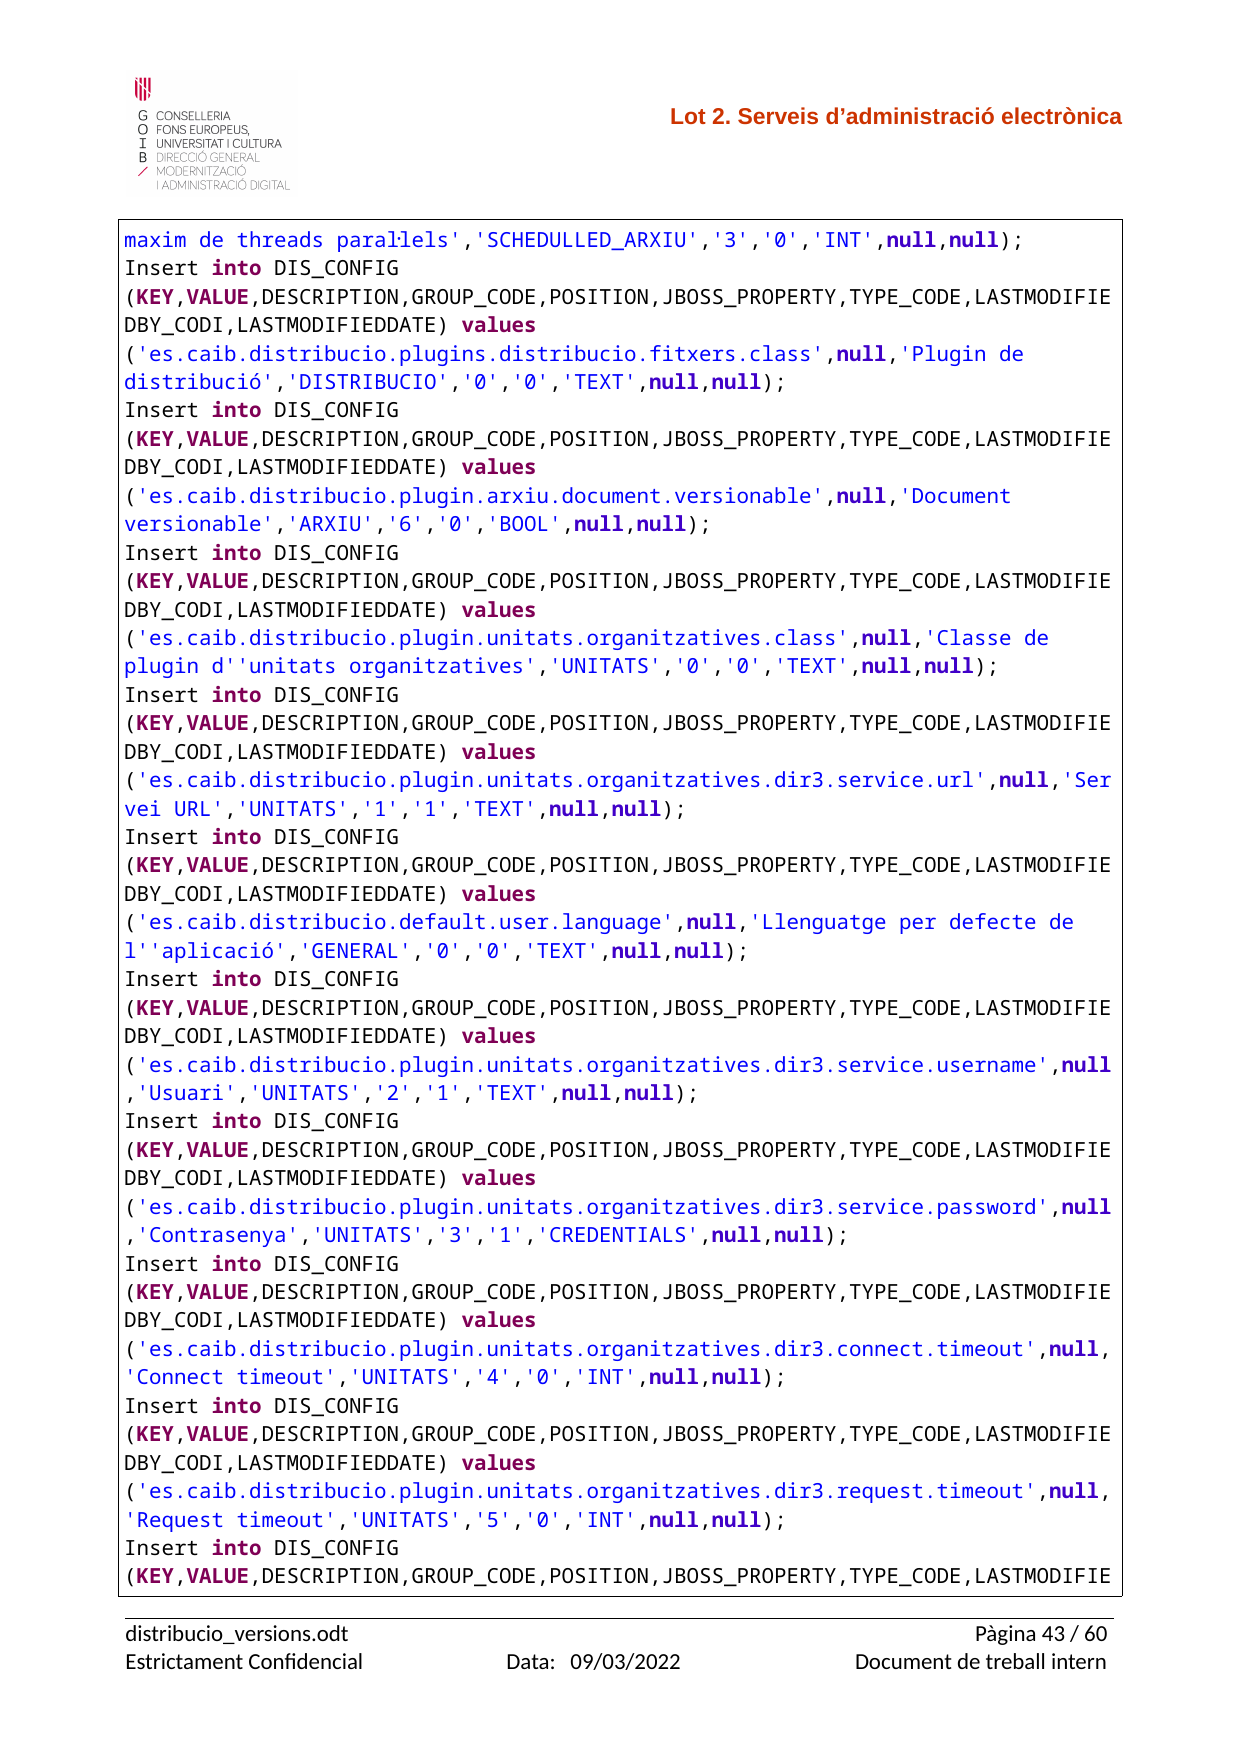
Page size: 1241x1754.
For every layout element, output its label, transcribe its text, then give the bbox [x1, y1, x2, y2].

table_header maxim de threads paral·lels','SCHEDULLED_ARXIU','3','0','INT',null,null); Insert into DIS_CONFIG (KEY,VALUE,DESCRIPTION,GROUP_CODE,POSITION,JBOSS_PROPERTY,TYPE_CODE,LASTMODIFIEDBY_CODI,LASTMODIFIEDDATE) values ('es.caib.distribucio.plugins.distribucio.fitxers.class',null,'Plugin de distribució','DISTRIBUCIO','0','0','TEXT',null,null); Insert into DIS_CONFIG (KEY,VALUE,DESCRIPTION,GROUP_CODE,POSITION,JBOSS_PROPERTY,TYPE_CODE,LASTMODIFIEDBY_CODI,LASTMODIFIEDDATE) values ('es.caib.distribucio.plugin.arxiu.document.versionable',null,'Document versionable','ARXIU','6','0','BOOL',null,null); Insert into DIS_CONFIG (KEY,VALUE,DESCRIPTION,GROUP_CODE,POSITION,JBOSS_PROPERTY,TYPE_CODE,LASTMODIFIEDBY_CODI,LASTMODIFIEDDATE) values ('es.caib.distribucio.plugin.unitats.organitzatives.class',null,'Classe de plugin d''unitats organitzatives','UNITATS','0','0','TEXT',null,null); Insert into DIS_CONFIG (KEY,VALUE,DESCRIPTION,GROUP_CODE,POSITION,JBOSS_PROPERTY,TYPE_CODE,LASTMODIFIEDBY_CODI,LASTMODIFIEDDATE) values ('es.caib.distribucio.plugin.unitats.organitzatives.dir3.service.url',null,'Servei URL','UNITATS','1','1','TEXT',null,null); Insert into DIS_CONFIG (KEY,VALUE,DESCRIPTION,GROUP_CODE,POSITION,JBOSS_PROPERTY,TYPE_CODE,LASTMODIFIEDBY_CODI,LASTMODIFIEDDATE) values ('es.caib.distribucio.default.user.language',null,'Llenguatge per defecte de l''aplicació','GENERAL','0','0','TEXT',null,null); Insert into DIS_CONFIG (KEY,VALUE,DESCRIPTION,GROUP_CODE,POSITION,JBOSS_PROPERTY,TYPE_CODE,LASTMODIFIEDBY_CODI,LASTMODIFIEDDATE) values ('es.caib.distribucio.plugin.unitats.organitzatives.dir3.service.username',null,'Usuari','UNITATS','2','1','TEXT',null,null); Insert into DIS_CONFIG (KEY,VALUE,DESCRIPTION,GROUP_CODE,POSITION,JBOSS_PROPERTY,TYPE_CODE,LASTMODIFIEDBY_CODI,LASTMODIFIEDDATE) values ('es.caib.distribucio.plugin.unitats.organitzatives.dir3.service.password',null,'Contrasenya','UNITATS','3','1','CREDENTIALS',null,null); Insert into DIS_CONFIG (KEY,VALUE,DESCRIPTION,GROUP_CODE,POSITION,JBOSS_PROPERTY,TYPE_CODE,LASTMODIFIEDBY_CODI,LASTMODIFIEDDATE) values ('es.caib.distribucio.plugin.unitats.organitzatives.dir3.connect.timeout',null,'Connect timeout','UNITATS','4','0','INT',null,null); Insert into DIS_CONFIG (KEY,VALUE,DESCRIPTION,GROUP_CODE,POSITION,JBOSS_PROPERTY,TYPE_CODE,LASTMODIFIEDBY_CODI,LASTMODIFIEDDATE) values ('es.caib.distribucio.plugin.unitats.organitzatives.dir3.request.timeout',null,'Request timeout','UNITATS','5','0','INT',null,null); Insert into DIS_CONFIG (KEY,VALUE,DESCRIPTION,GROUP_CODE,POSITION,JBOSS_PROPERTY,TYPE_CODE,LASTMODIFIE [119, 220, 1122, 1596]
picture [126, 70, 299, 197]
